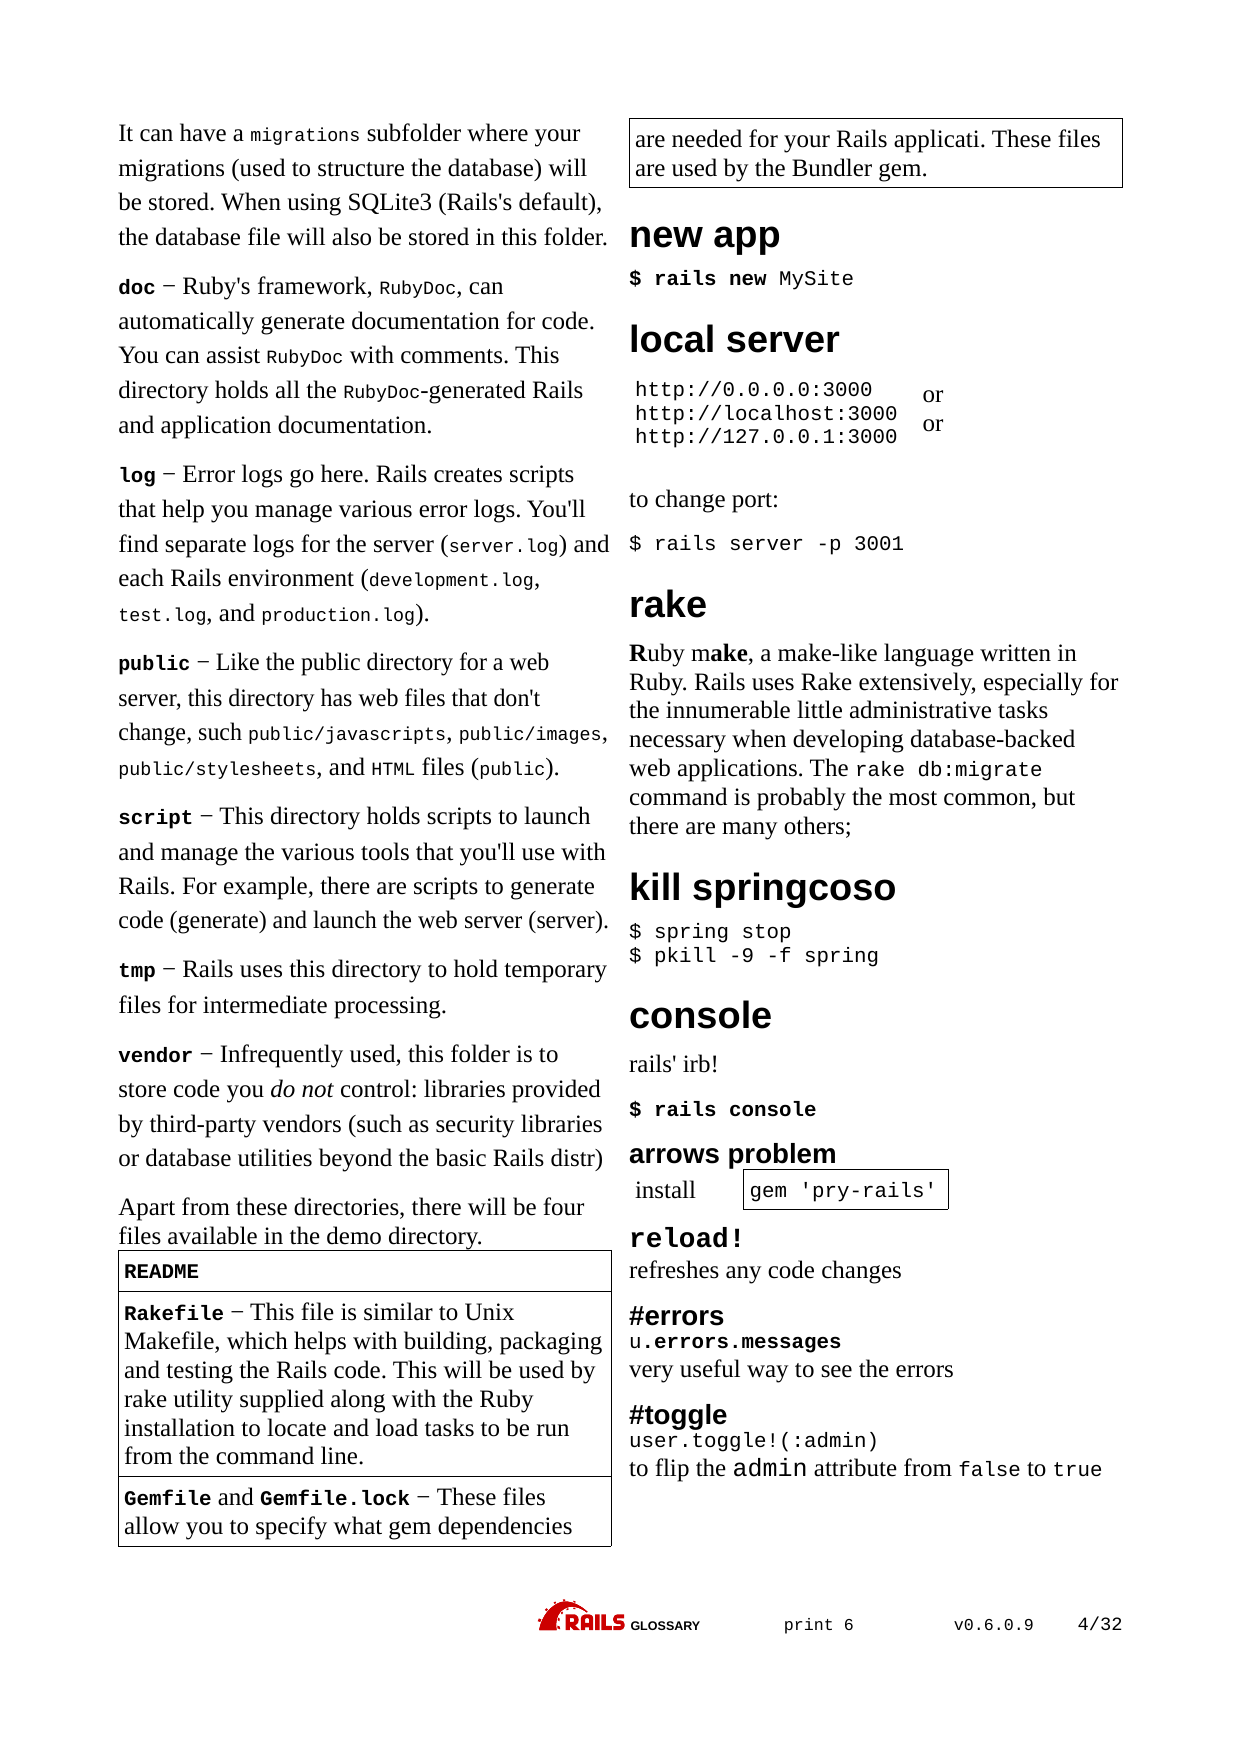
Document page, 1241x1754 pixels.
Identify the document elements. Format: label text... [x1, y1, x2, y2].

table_header install [629, 1169, 743, 1209]
table_header README [119, 1251, 611, 1291]
subtitle reload! [629, 1224, 1122, 1255]
subtitle local server [629, 317, 1122, 361]
text Apart from these directories, there will be four files available in the demo directory. [118, 1192, 611, 1250]
table_header http://0.0.0.0:3000 http://localhost:3000 http://127.0.0.1:3000 [629, 373, 916, 456]
table_cell Gemfile and Gemfile.lock − These files allow you to specify what gem dependencies [119, 1477, 611, 1546]
subtitle #errors [629, 1299, 1122, 1331]
text tmp − Rails uses this directory to hold temporary files for intermediate processing. [118, 954, 611, 1019]
text rails' irb! [629, 1049, 1122, 1078]
text vendor − Infrequently used, this folder is to store code you do not control: libraries provided by third-party vendors (such as security libraries or database utilities beyond the basic Rails distr) [118, 1039, 611, 1172]
text refreshes any code changes [629, 1255, 1122, 1284]
table_header or or [916, 373, 1122, 456]
text public − Like the public directory for a web server, this directory has web files that don't change, such public/javascripts, public/images, public/stylesheets, and HTML files (public). [118, 647, 611, 781]
text doc − Ruby's framework, RubyDoc, can automatically generate documentation for code. You can assist RubyDoc with comments. This directory holds all the RubyDoc-generated Rails and application documentation. [118, 271, 611, 439]
text $ rails server -p 3001 [629, 533, 1122, 557]
subtitle arrows problem [629, 1137, 1122, 1169]
text $ rails console [629, 1098, 1122, 1122]
text $ pkill -9 -f spring [629, 945, 1122, 968]
text to change port: [629, 484, 1122, 513]
subtitle kill springcoso [629, 865, 1122, 908]
subtitle console [629, 993, 1122, 1037]
text Ruby make, a make-like language written in Ruby. Rails uses Rake extensively, especially for the innumerable little administrative tasks necessary when developing database-backed web applications. The rake db:migrate command is probably the most common, but there are many others; [629, 638, 1122, 840]
subtitle rake [629, 582, 1122, 625]
table_cell Rakefile − This file is similar to Unix Makefile, which helps with building, packaging and testing the Rails code. This will be used by rake utility supplied along with the Ruby installation to locate and load tasks to be run from the command line. [119, 1292, 611, 1476]
subtitle new app [629, 212, 1122, 256]
table_cell are needed for your Rails applicati. These files are used by the Bundler gem. [630, 119, 1122, 187]
text $ spring stop [629, 921, 1122, 945]
text to flip the admin attribute from false to true [629, 1453, 1122, 1484]
text log − Error logs go here. Rails creates scripts that help you manage various error logs. You'll find separate logs for the server (server.log) and each Rails environment (development.log, test.log, and production.log). [118, 459, 611, 627]
text user.toggle!(:admin) [629, 1430, 1122, 1453]
text $ rails new MySite [629, 268, 1122, 292]
text very useful way to see the errors [629, 1354, 1122, 1383]
subtitle #toggle [629, 1398, 1122, 1430]
text u.errors.messages [629, 1331, 1122, 1354]
table_header gem 'pry-rails' [744, 1170, 948, 1209]
text It can have a migrations subfolder where your migrations (used to structure the database) will be stored. When using SQLite3 (Rails's default), the database file will also be stored in this folder. [118, 118, 611, 251]
text script − This directory holds scripts to launch and manage the various tools that you'll use with Rails. For example, there are scripts to generate code (generate) and launch the web server (server). [118, 801, 611, 934]
